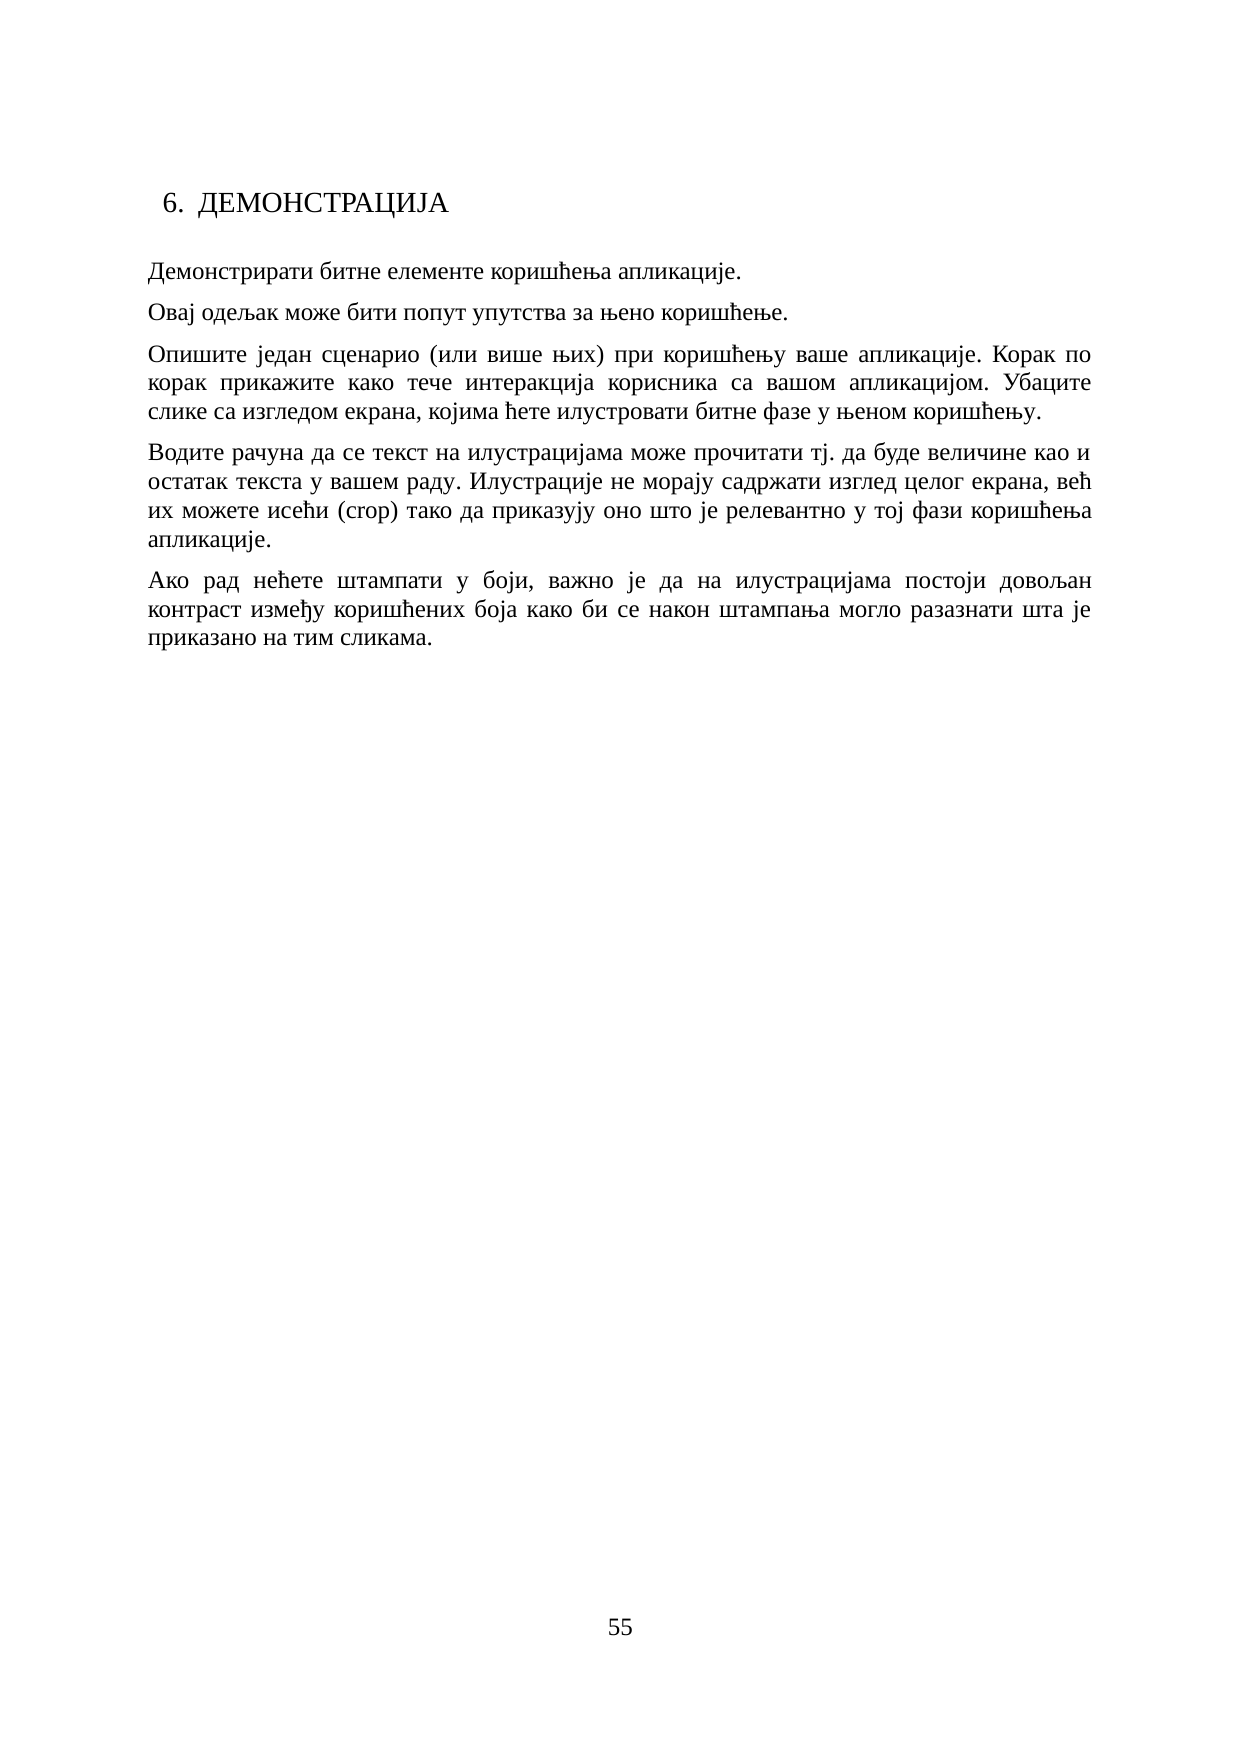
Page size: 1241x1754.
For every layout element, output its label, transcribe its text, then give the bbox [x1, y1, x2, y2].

text Овај одељак може бити попут упутства за њено коришћење. [148, 297, 1092, 326]
text Опишите један сценарио (или више њих) при коришћењу ваше апликације. Корак по корак прикажите како тече интеракција корисника са вашом апликацијом. Убаците слике са изгледом екрана, којима ћете илустровати битне фазе у њеном коришћењу. [148, 339, 1092, 425]
text Ако рад нећете штампати у боји, важно је да на илустрацијама постоји довољан контраст између коришћених боја како би се након штампања могло разазнати шта је приказано на тим сликама. [148, 565, 1092, 651]
subtitle ДЕМОНСТРАЦИЈА [162, 185, 1078, 219]
text Водите рачуна да се текст на илустрацијама може прочитати тј. да буде величине као и остатак текста у вашем раду. Илустрације не морају садржати изглед целог екрана, већ их можете исећи (crop) тако да приказују оно што је релевантно у тој фази коришћења апликације. [148, 437, 1092, 552]
text Демонстрирати битне елементе коришћења апликације. [148, 256, 1092, 285]
